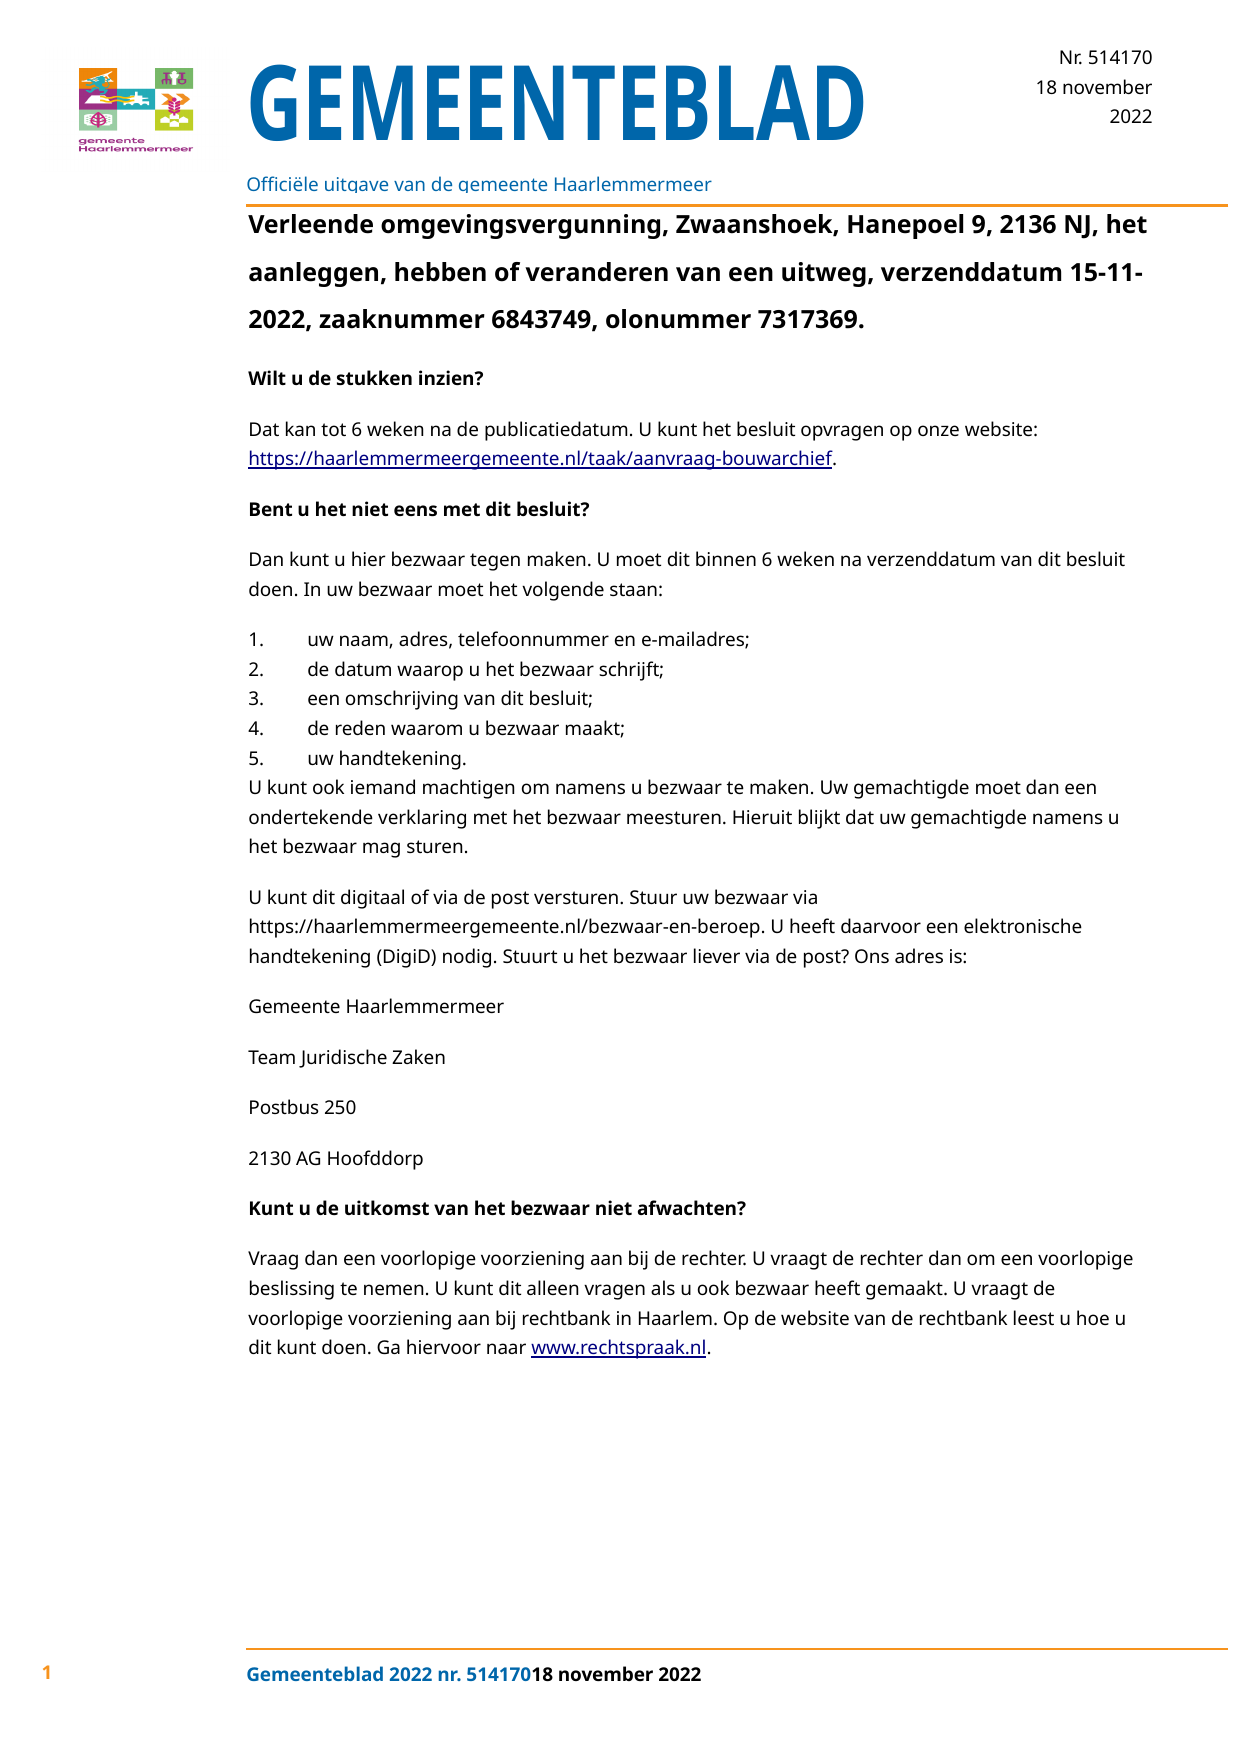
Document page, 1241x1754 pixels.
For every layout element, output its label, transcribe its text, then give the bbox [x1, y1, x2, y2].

text U kunt dit digitaal of via de post versturen. Stuur uw bezwaar via https://haarlemmermeergemeente.nl/bezwaar-en-beroep. U heeft daarvoor een elektronische handtekening (DigiD) nodig. Stuurt u het bezwaar liever via de post? Ons adres is: [248, 884, 1152, 969]
text Wilt u de stukken inzien? [248, 366, 1152, 391]
text Dat kan tot 6 weken na de publicatiedatum. U kunt het besluit opvragen op onze website: https://haarlemmermeergemeente.nl/taak/aanvraag-bouwarchief. [248, 416, 1152, 471]
text Gemeente Haarlemmermeer [248, 993, 1152, 1019]
text Postbus 250 [248, 1094, 1152, 1120]
list de datum waarop u het bezwaar schrijft; [248, 656, 1152, 682]
picture [41, 47, 231, 172]
text Kunt u de uitkomst van het bezwaar niet afwachten? [248, 1195, 1152, 1221]
text Dan kunt u hier bezwaar tegen maken. U moet dit binnen 6 weken na verzenddatum van dit besluit doen. In uw bezwaar moet het volgende staan: [248, 546, 1152, 602]
list uw naam, adres, telefoonnummer en e-mailadres; [248, 626, 1152, 652]
list de reden waarom u bezwaar maakt; [248, 715, 1152, 741]
text 2130 AG Hoofddorp [248, 1145, 1152, 1170]
text Team Juridische Zaken [248, 1044, 1152, 1069]
text Verleende omgevingsvergunning, Zwaanshoek, Hanepoel 9, 2136 NJ, het aanleggen, hebben of veranderen van een uitweg, verzenddatum 15-11-2022, zaaknummer 6843749, olonummer 7317369. [248, 207, 1152, 336]
text U kunt ook iemand machtigen om namens u bezwaar te maken. Uw gemachtigde moet dan een ondertekende verklaring met het bezwaar meesturen. Hieruit blijkt dat uw gemachtigde namens u het bezwaar mag sturen. [248, 774, 1152, 859]
list uw handtekening. [248, 745, 1152, 770]
text Bent u het niet eens met dit besluit? [248, 496, 1152, 522]
text Vraag dan een voorlopige voorziening aan bij de rechter. U vraagt de rechter dan om een voorlopige beslissing te nemen. U kunt dit alleen vragen als u ook bezwaar heeft gemaakt. U vraagt de voorlopige voorziening aan bij rechtbank in Haarlem. Op de website van de rechtbank leest u hoe u dit kunt doen. Ga hiervoor naar www.rechtspraak.nl. [248, 1246, 1152, 1360]
list een omschrijving van dit besluit; [248, 686, 1152, 711]
